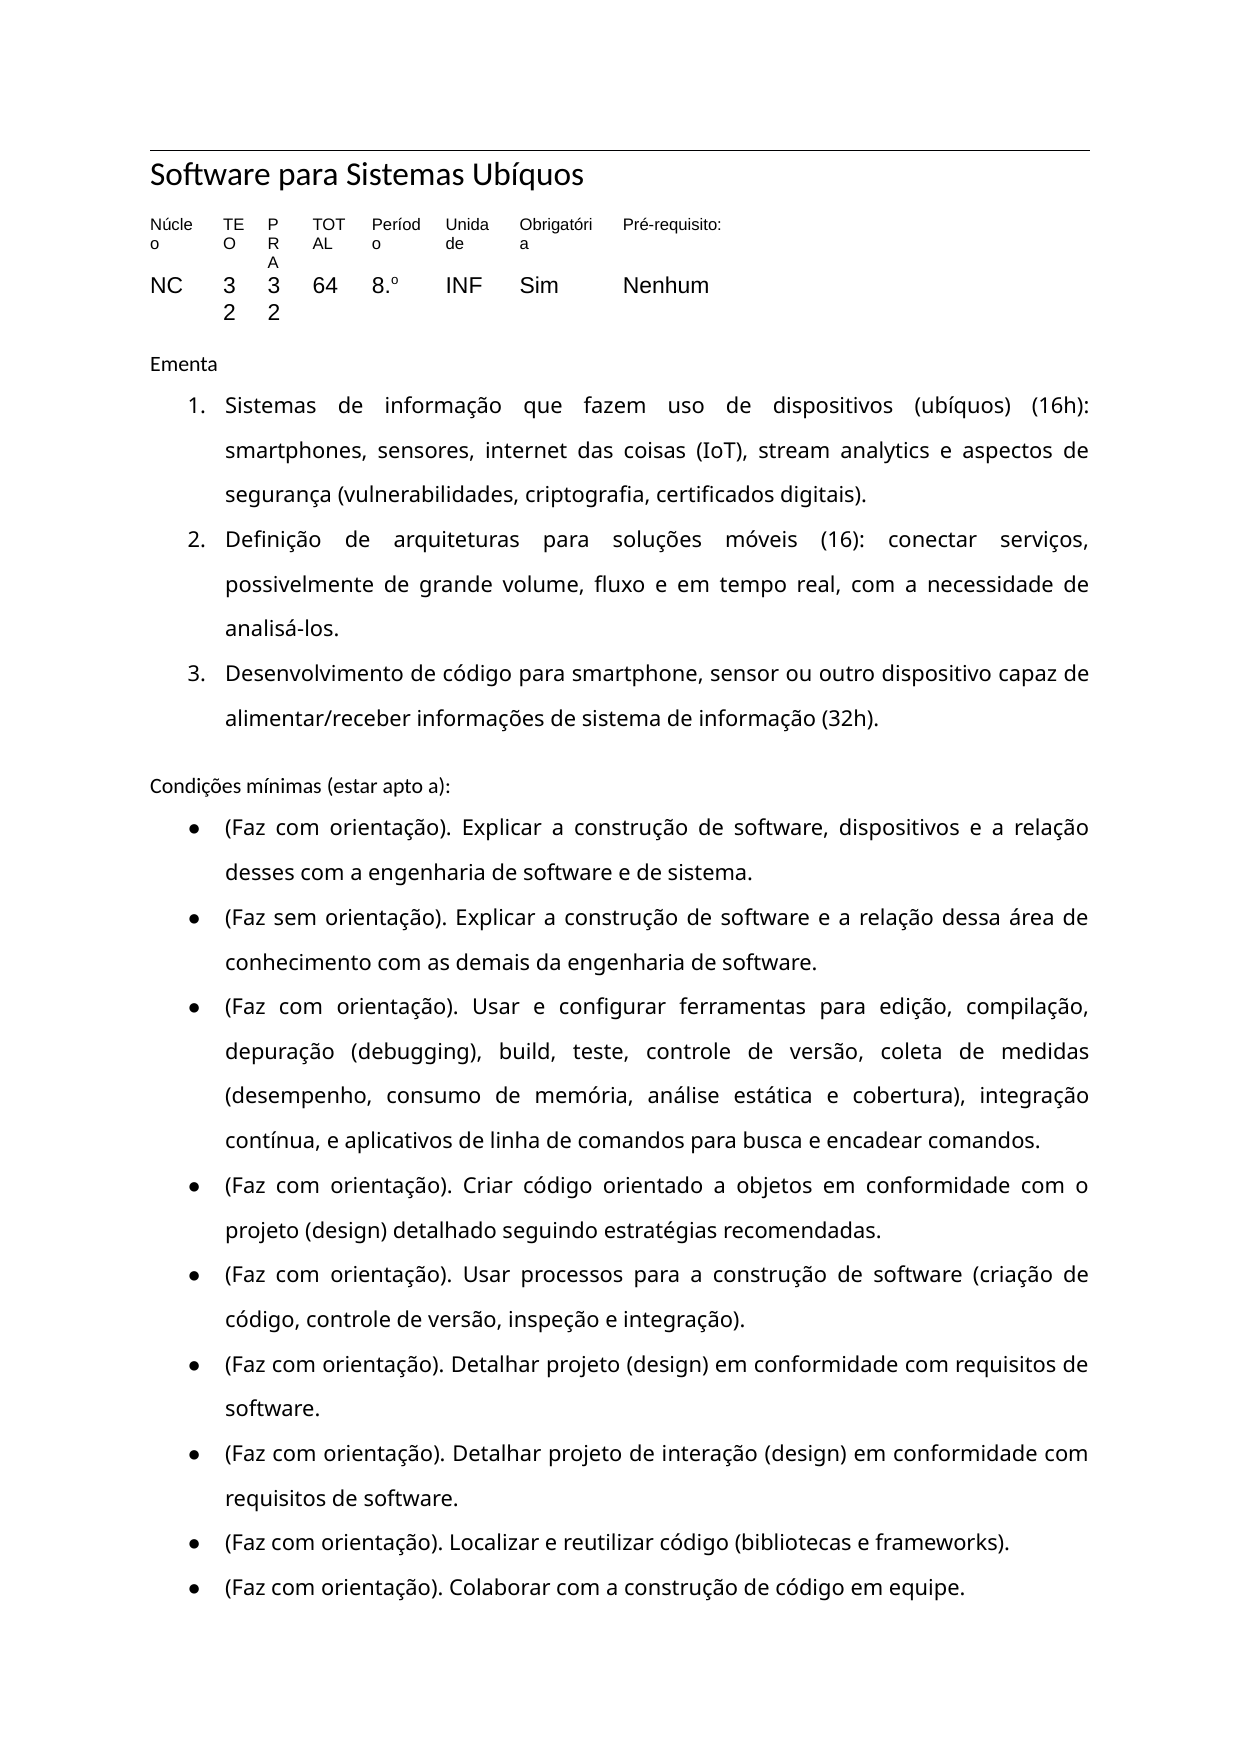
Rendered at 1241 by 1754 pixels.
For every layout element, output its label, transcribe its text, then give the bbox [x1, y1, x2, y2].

table_header TOTAL [301, 215, 360, 272]
table_cell 32 [256, 272, 301, 325]
list (Faz com orientação). Criar código orientado a objetos em conformidade com o projeto (design) detalhado seguindo estratégias recomendadas. [187, 1170, 1090, 1244]
subtitle Software para Sistemas Ubíquos [150, 151, 1090, 194]
list (Faz com orientação). Detalhar projeto de interação (design) em conformidade com requisitos de software. [187, 1438, 1090, 1512]
table_header Obrigatória [508, 215, 611, 272]
table_cell 64 [301, 272, 360, 325]
list (Faz com orientação). Explicar a construção de software, dispositivos e a relação desses com a engenharia de software e de sistema. [187, 812, 1090, 887]
list (Faz com orientação). Usar e configurar ferramentas para edição, compilação, depuração (debugging), build, teste, controle de versão, coleta de medidas (desempenho, consumo de memória, análise estática e cobertura), integração contínua, e aplicativos de linha de comandos para busca e encadear comandos. [187, 991, 1090, 1155]
list Sistemas de informação que fazem uso de dispositivos (ubíquos) (16h): smartphones, sensores, internet das coisas (IoT), stream analytics e aspectos de segurança (vulnerabilidades, criptografia, certificados digitais). [187, 390, 1090, 509]
table_cell 8.o [360, 272, 434, 325]
table_cell NC [139, 272, 212, 325]
table_header TEO [212, 215, 256, 272]
subtitle Condições mínimas (estar apto a): [150, 772, 1090, 799]
table_cell INF [434, 272, 508, 325]
list Desenvolvimento de código para smartphone, sensor ou outro dispositivo capaz de alimentar/receber informações de sistema de informação (32h). [187, 658, 1090, 732]
table_header PRA [256, 215, 301, 272]
list (Faz com orientação). Usar processos para a construção de software (criação de código, controle de versão, inspeção e integração). [187, 1259, 1090, 1334]
table_header Pré-requisito: [611, 215, 1004, 272]
table_cell Nenhum [611, 272, 1004, 325]
table_cell 32 [212, 272, 256, 325]
list (Faz sem orientação). Explicar a construção de software e a relação dessa área de conhecimento com as demais da engenharia de software. [187, 902, 1090, 976]
table_header Núcleo [139, 215, 212, 272]
table_cell Sim [508, 272, 611, 325]
list (Faz com orientação). Detalhar projeto (design) em conformidade com requisitos de software. [187, 1349, 1090, 1423]
subtitle Ementa [150, 350, 1090, 377]
table_header Período [360, 215, 434, 272]
list (Faz com orientação). Localizar e reutilizar código (bibliotecas e frameworks). [187, 1527, 1090, 1557]
table_header Unidade [434, 215, 508, 272]
list (Faz com orientação). Colaborar com a construção de código em equipe. [187, 1572, 1090, 1602]
list Definição de arquiteturas para soluções móveis (16): conectar serviços, possivelmente de grande volume, fluxo e em tempo real, com a necessidade de analisá-los. [187, 524, 1090, 643]
